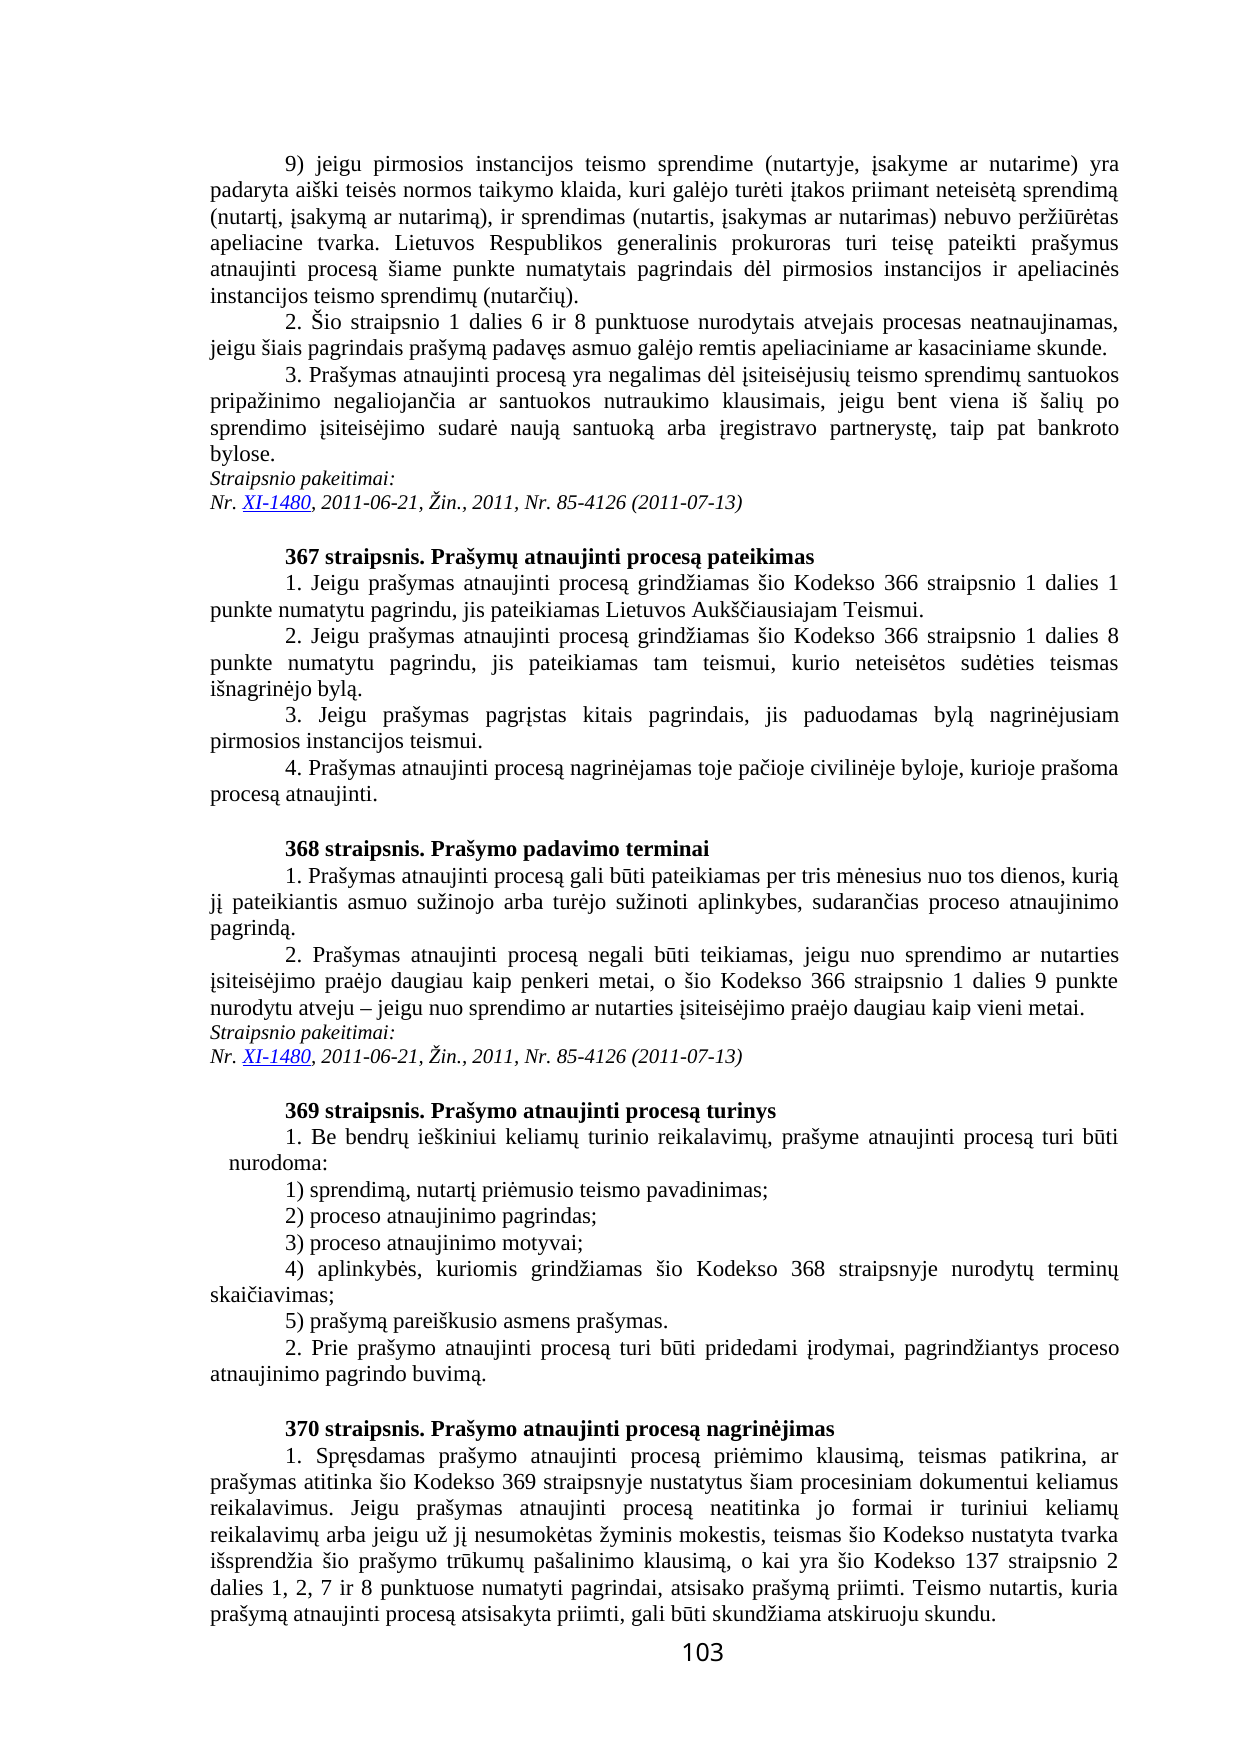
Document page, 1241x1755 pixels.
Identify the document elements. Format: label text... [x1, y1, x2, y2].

text 370 straipsnis. Prašymo atnaujinti procesą nagrinėjimas [210, 1415, 1120, 1442]
text 3. Prašymas atnaujinti procesą yra negalimas dėl įsiteisėjusių teismo sprendimų santuokos pripažinimo negaliojančia ar santuokos nutraukimo klausimais, jeigu bent viena iš šalių po sprendimo įsiteisėjimo sudarė naują santuoką arba įregistravo partnerystę, taip pat bankroto bylose. [210, 361, 1120, 466]
text 3) proceso atnaujinimo motyvai; [210, 1228, 1120, 1255]
text 9) jeigu pirmosios instancijos teismo sprendime (nutartyje, įsakyme ar nutarime) yra padaryta aiški teisės normos taikymo klaida, kuri galėjo turėti įtakos priimant neteisėtą sprendimą (nutartį, įsakymą ar nutarimą), ir sprendimas (nutartis, įsakymas ar nutarimas) nebuvo peržiūrėtas apeliacine tvarka. Lietuvos Respublikos generalinis prokuroras turi teisę pateikti prašymus atnaujinti procesą šiame punkte numatytais pagrindais dėl pirmosios instancijos ir apeliacinės instancijos teismo sprendimų (nutarčių). [210, 150, 1120, 308]
text 3. Jeigu prašymas pagrįstas kitais pagrindais, jis paduodamas bylą nagrinėjusiam pirmosios instancijos teismui. [210, 701, 1120, 754]
text 1. Prašymas atnaujinti procesą gali būti pateikiamas per tris mėnesius nuo tos dienos, kurią jį pateikiantis asmuo sužinojo arba turėjo sužinoti aplinkybes, sudarančias proceso atnaujinimo pagrindą. [210, 862, 1120, 941]
text Straipsnio pakeitimai: [210, 466, 1120, 490]
text 369 straipsnis. Prašymo atnaujinti procesą turinys [210, 1097, 1120, 1123]
text 5) prašymą pareiškusio asmens prašymas. [210, 1308, 1120, 1334]
text Straipsnio pakeitimai: [210, 1020, 1120, 1044]
text 2. Prie prašymo atnaujinti procesą turi būti pridedami įrodymai, pagrindžiantys proceso atnaujinimo pagrindo buvimą. [210, 1334, 1120, 1387]
text 4. Prašymas atnaujinti procesą nagrinėjamas toje pačioje civilinėje byloje, kurioje prašoma procesą atnaujinti. [210, 754, 1120, 807]
text 2. Šio straipsnio 1 dalies 6 ir 8 punktuose nurodytais atvejais procesas neatnaujinamas, jeigu šiais pagrindais prašymą padavęs asmuo galėjo remtis apeliaciniame ar kasaciniame skunde. [210, 308, 1120, 361]
text 2. Prašymas atnaujinti procesą negali būti teikiamas, jeigu nuo sprendimo ar nutarties įsiteisėjimo praėjo daugiau kaip penkeri metai, o šio Kodekso 366 straipsnio 1 dalies 9 punkte nurodytu atveju – jeigu nuo sprendimo ar nutarties įsiteisėjimo praėjo daugiau kaip vieni metai. [210, 941, 1120, 1020]
text Nr. XI-1480, 2011-06-21, Žin., 2011, Nr. 85-4126 (2011-07-13) [210, 1044, 1120, 1068]
text 2. Jeigu prašymas atnaujinti procesą grindžiamas šio Kodekso 366 straipsnio 1 dalies 8 punkte numatytu pagrindu, jis pateikiamas tam teismui, kurio neteisėtos sudėties teismas išnagrinėjo bylą. [210, 622, 1120, 701]
text 1. Spręsdamas prašymo atnaujinti procesą priėmimo klausimą, teismas patikrina, ar prašymas atitinka šio Kodekso 369 straipsnyje nustatytus šiam procesiniam dokumentui keliamus reikalavimus. Jeigu prašymas atnaujinti procesą neatitinka jo formai ir turiniui keliamų reikalavimų arba jeigu už jį nesumokėtas žyminis mokestis, teismas šio Kodekso nustatyta tvarka išsprendžia šio prašymo trūkumų pašalinimo klausimą, o kai yra šio Kodekso 137 straipsnio 2 dalies 1, 2, 7 ir 8 punktuose numatyti pagrindai, atsisako prašymą priimti. Teismo nutartis, kuria prašymą atnaujinti procesą atsisakyta priimti, gali būti skundžiama atskiruoju skundu. [210, 1442, 1120, 1626]
text 1. Jeigu prašymas atnaujinti procesą grindžiamas šio Kodekso 366 straipsnio 1 dalies 1 punkte numatytu pagrindu, jis pateikiamas Lietuvos Aukščiausiajam Teismui. [210, 569, 1120, 622]
text 367 straipsnis. Prašymų atnaujinti procesą pateikimas [210, 543, 1120, 569]
text 1) sprendimą, nutartį priėmusio teismo pavadinimas; [210, 1176, 1120, 1202]
text Nr. XI-1480, 2011-06-21, Žin., 2011, Nr. 85-4126 (2011-07-13) [210, 490, 1120, 514]
text 1. Be bendrų ieškiniui keliamų turinio reikalavimų, prašyme atnaujinti procesą turi būti nurodoma: [229, 1123, 1120, 1176]
text 368 straipsnis. Prašymo padavimo terminai [210, 835, 1120, 862]
text 2) proceso atnaujinimo pagrindas; [210, 1202, 1120, 1228]
text 4) aplinkybės, kuriomis grindžiamas šio Kodekso 368 straipsnyje nurodytų terminų skaičiavimas; [210, 1255, 1120, 1308]
